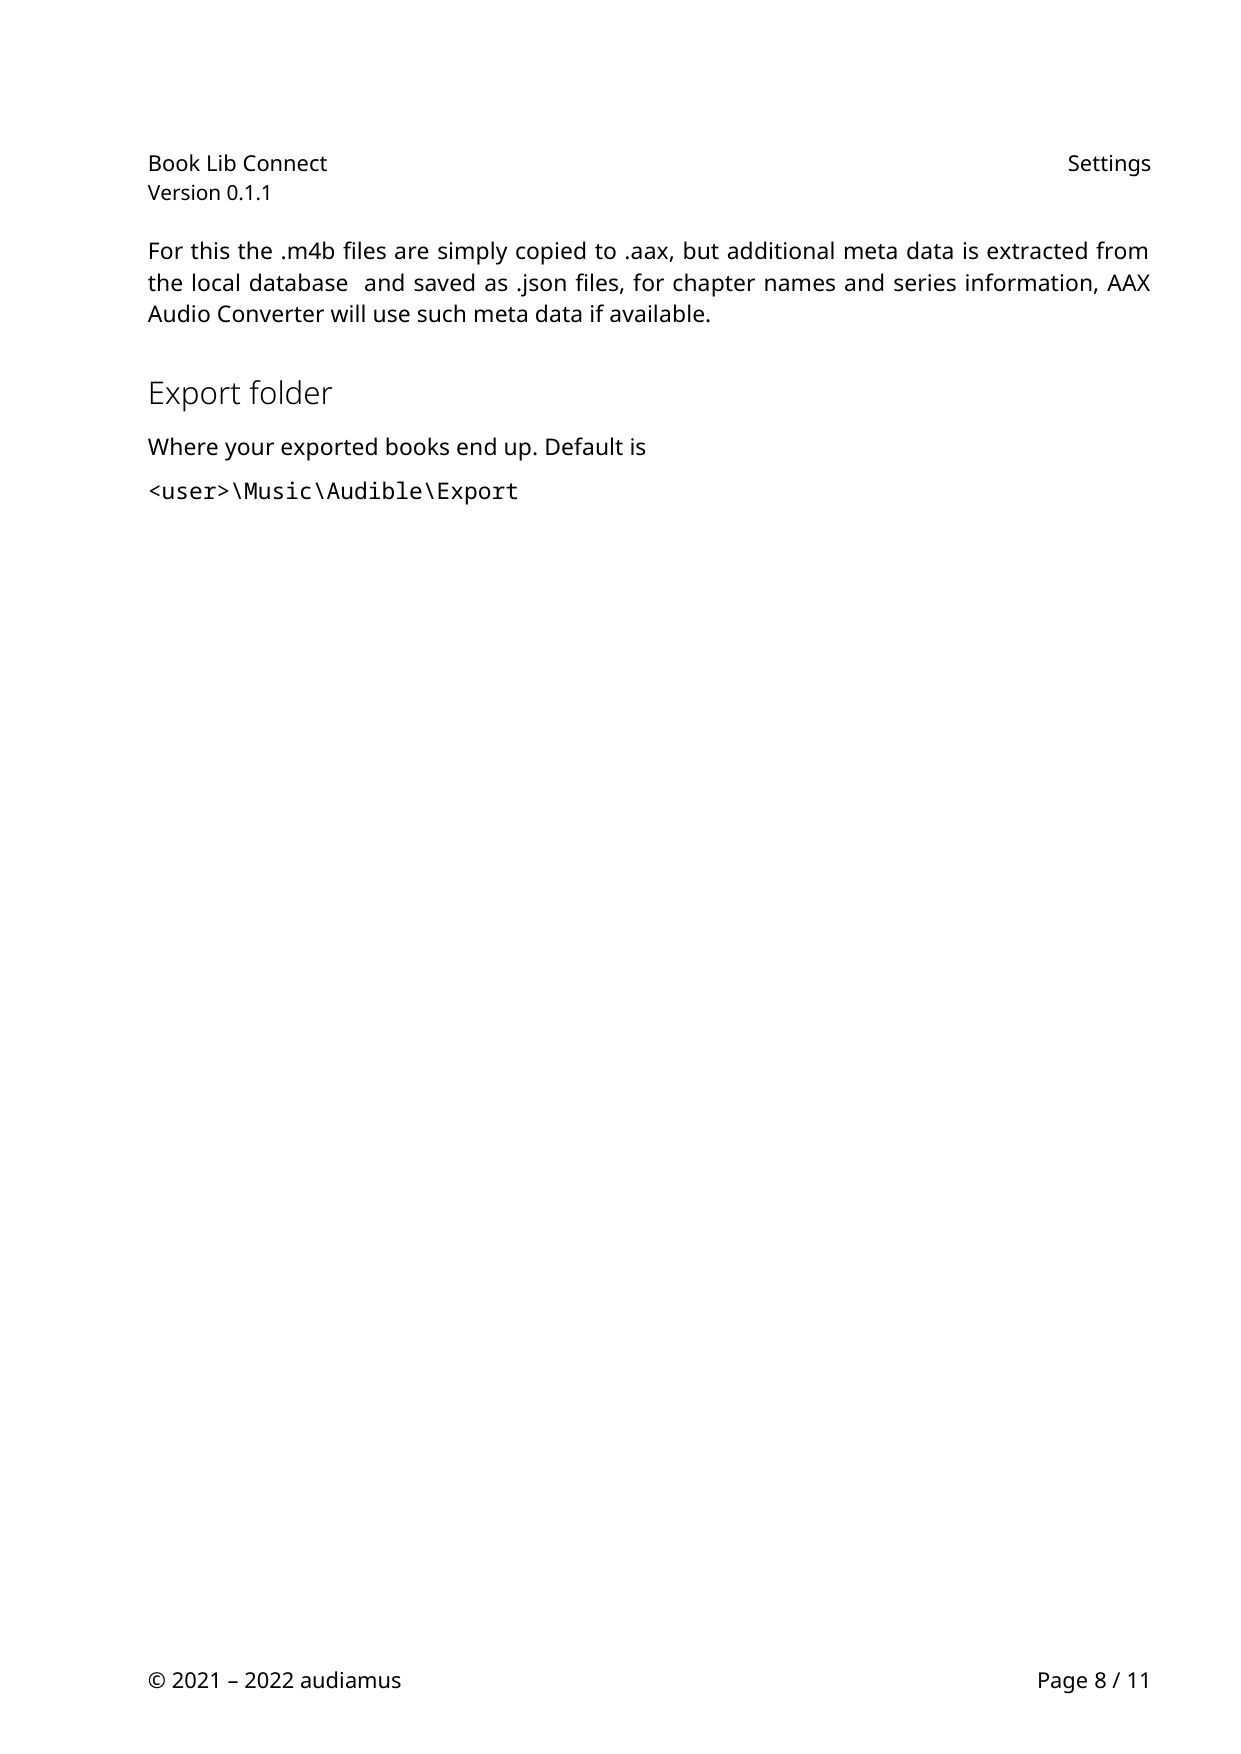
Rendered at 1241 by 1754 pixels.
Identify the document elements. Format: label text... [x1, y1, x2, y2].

subtitle Export folder [148, 371, 1152, 414]
text <user>\Music\Audible\Export [148, 475, 1152, 506]
text Where your exported books end up. Default is [148, 431, 1152, 463]
text For this the .m4b files are simply copied to .aax, but additional meta data is extracted from the local database and saved as .json files, for chapter names and series information, AAX Audio Converter will use such meta data if available. [148, 235, 1152, 329]
